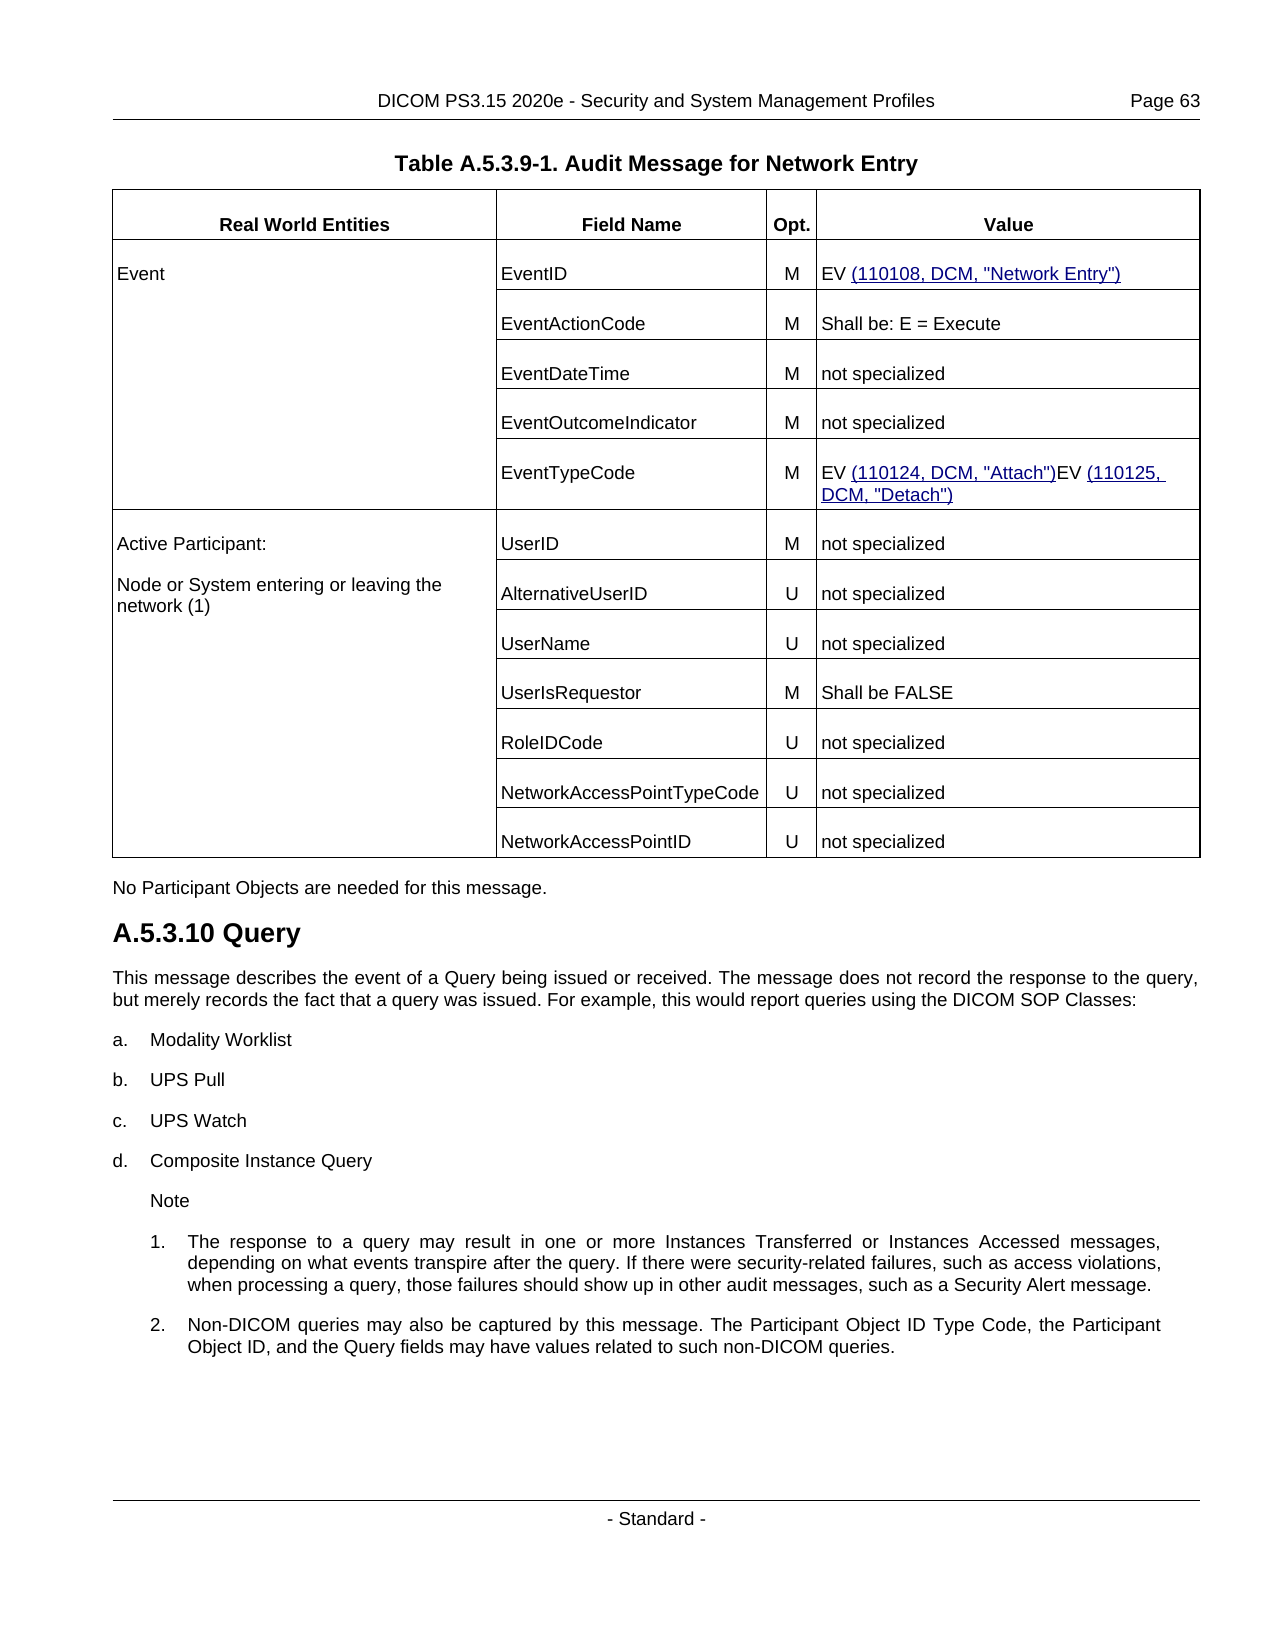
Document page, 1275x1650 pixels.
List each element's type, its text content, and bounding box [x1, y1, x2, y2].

table_cell EV (110124, DCM, "Attach")EV (110125, DCM, "Detach") [817, 439, 1199, 509]
table_cell EventTypeCode [497, 439, 766, 509]
text Note [150, 1190, 1162, 1212]
table_cell U [767, 759, 816, 807]
table_cell UserID [497, 510, 766, 559]
table_header Value [817, 190, 1199, 239]
table_cell EV (110108, DCM, "Network Entry") [817, 240, 1199, 289]
table_cell not specialized [817, 389, 1199, 438]
table_header Real World Entities [113, 190, 496, 239]
text No Participant Objects are needed for this message. [112, 877, 1200, 898]
table_header Opt. [767, 190, 816, 239]
table_cell M [767, 389, 816, 438]
text This message describes the event of a Query being issued or received. The message does not record the response to the query, but merely records the fact that a query was issued. For example, this would report queries using the DICOM SOP Classes: [112, 967, 1200, 1010]
table_cell not specialized [817, 510, 1199, 559]
text 2. Non-DICOM queries may also be captured by this message. The Participant Object ID Type Code, the Participant Object ID, and the Query fields may have values related to such non-DICOM queries. [150, 1314, 1162, 1357]
table_cell Shall be: E = Execute [817, 290, 1199, 338]
text Table A.5.3.9-1. Audit Message for Network Entry [112, 150, 1200, 176]
text c. UPS Watch [112, 1109, 1200, 1131]
table_cell not specialized [817, 709, 1199, 757]
table_cell AlternativeUserID [497, 560, 766, 608]
table_cell NetworkAccessPointID [497, 808, 766, 857]
table_cell Event [113, 240, 496, 509]
table_cell not specialized [817, 610, 1199, 658]
table_cell not specialized [817, 759, 1199, 807]
table_cell EventDateTime [497, 340, 766, 388]
text b. UPS Pull [112, 1069, 1200, 1091]
table_cell not specialized [817, 808, 1199, 857]
table_cell U [767, 709, 816, 757]
table_cell NetworkAccessPointTypeCode [497, 759, 766, 807]
table_cell Active Participant: Node or System entering or leaving the network (1) [113, 510, 496, 857]
table_cell U [767, 610, 816, 658]
table_cell EventID [497, 240, 766, 289]
table_cell M [767, 439, 816, 509]
text A.5.3.10 Query [112, 917, 1200, 948]
table_cell M [767, 240, 816, 289]
table_cell UserName [497, 610, 766, 658]
table_cell not specialized [817, 340, 1199, 388]
table_cell EventActionCode [497, 290, 766, 338]
table_cell RoleIDCode [497, 709, 766, 757]
table_cell Shall be FALSE [817, 659, 1199, 708]
table_cell M [767, 290, 816, 338]
table_header Field Name [497, 190, 766, 239]
text 1. The response to a query may result in one or more Instances Transferred or Instances Accessed messages, depending on what events transpire after the query. If there were security-related failures, such as access violations, when processing a query, those failures should show up in other audit messages, such as a Security Alert message. [150, 1230, 1162, 1295]
table_cell U [767, 808, 816, 857]
table_cell M [767, 340, 816, 388]
table_cell not specialized [817, 560, 1199, 608]
table_cell UserIsRequestor [497, 659, 766, 708]
table_cell M [767, 510, 816, 559]
table_cell EventOutcomeIndicator [497, 389, 766, 438]
table_cell M [767, 659, 816, 708]
text a. Modality Worklist [112, 1029, 1200, 1050]
text d. Composite Instance Query [112, 1150, 1200, 1171]
table_cell U [767, 560, 816, 608]
